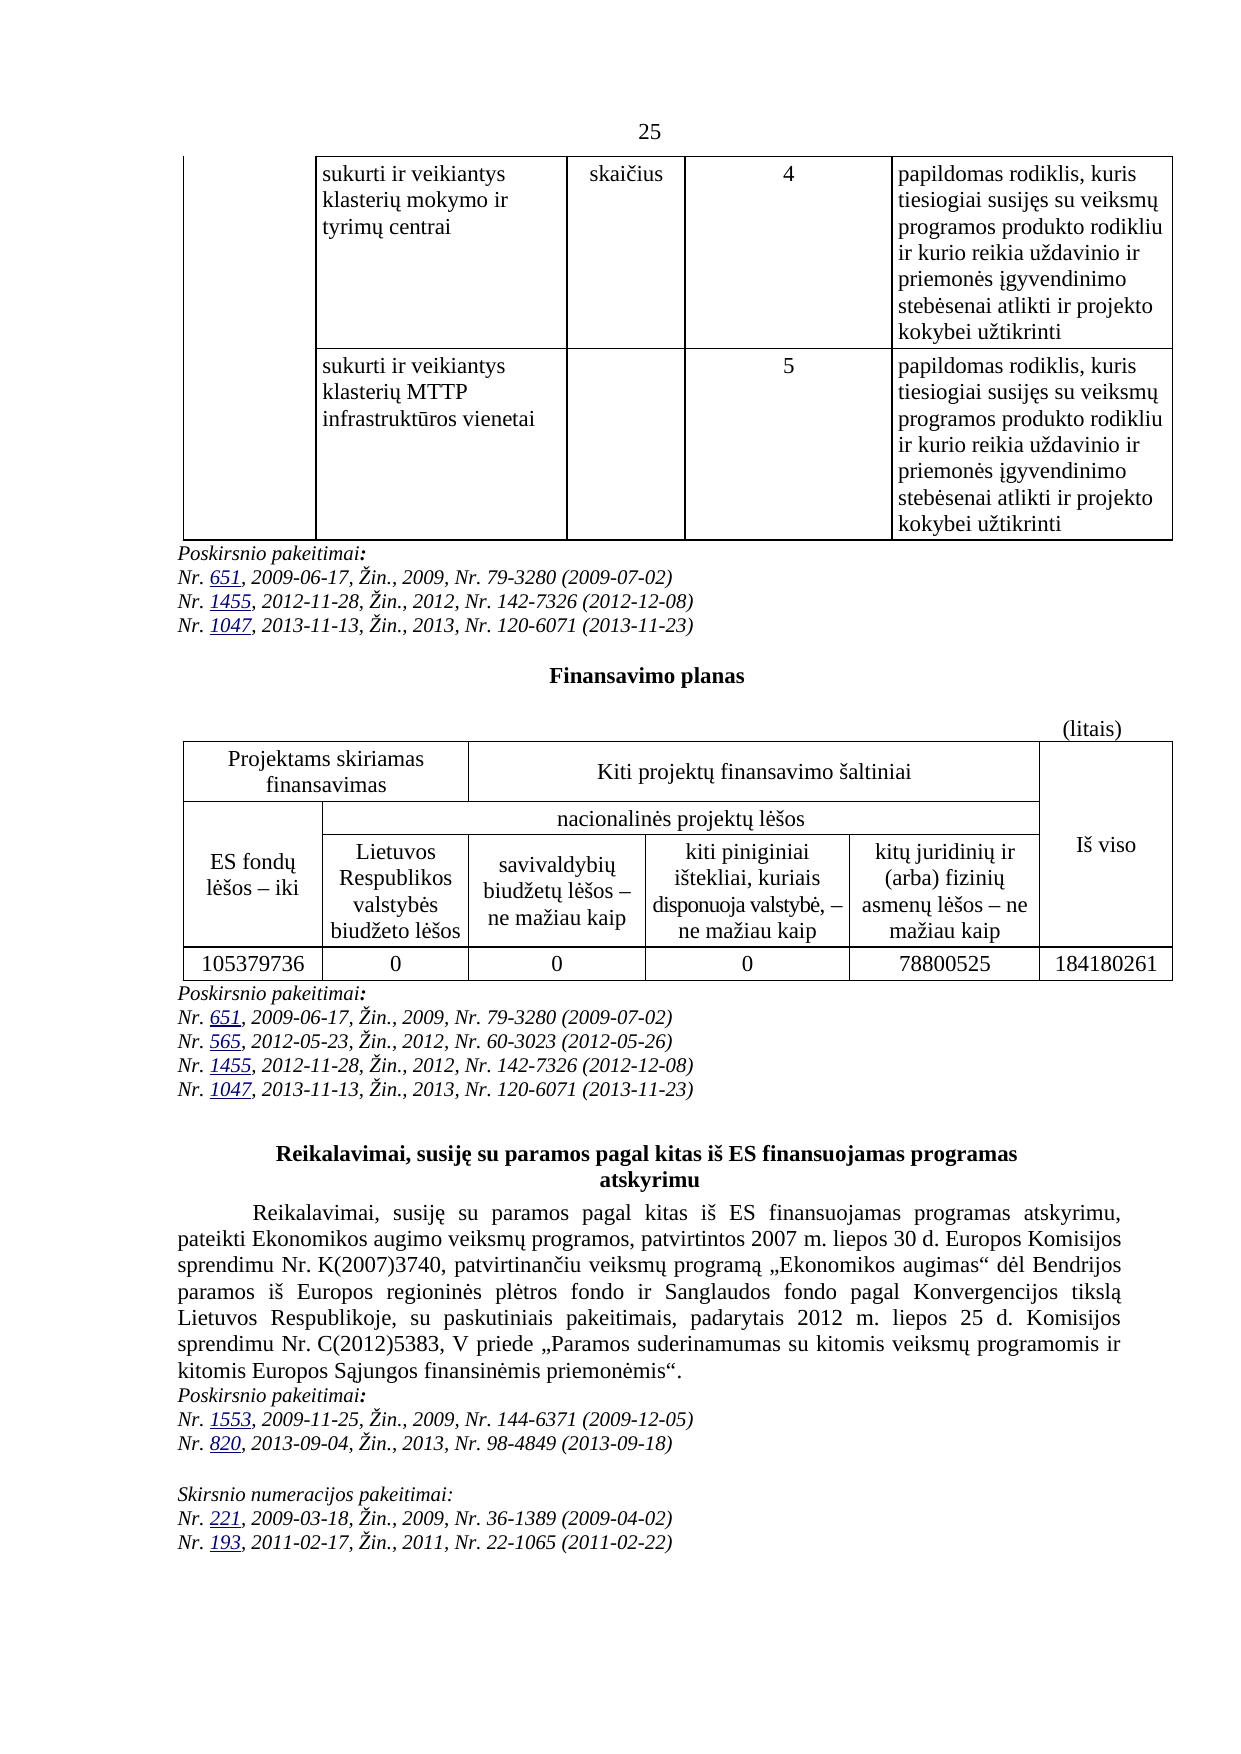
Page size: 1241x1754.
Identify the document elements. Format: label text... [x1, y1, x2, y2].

table_cell papildomas rodiklis, kuris tiesiogiai susijęs su veiksmų programos produkto rodikliu ir kurio reikia uždavinio ir priemonės įgyvendinimo stebėsenai atlikti ir projekto kokybei užtikrinti [893, 157, 1172, 347]
subtitle Poskirsnio pakeitimai: [177, 1383, 1122, 1407]
subtitle Poskirsnio pakeitimai: [177, 541, 1122, 565]
table_cell ES fondų lėšos – iki [184, 802, 322, 946]
table_cell 4 [686, 157, 891, 347]
table_cell savivaldybių biudžetų lėšos – ne mažiau kaip [469, 835, 645, 946]
text Nr. 1455, 2012-11-28, Žin., 2012, Nr. 142-7326 (2012-12-08) [177, 589, 1122, 613]
table_cell 5 [686, 349, 891, 539]
text Nr. 1553, 2009-11-25, Žin., 2009, Nr. 144-6371 (2009-12-05) [177, 1407, 1122, 1431]
table_cell papildomas rodiklis, kuris tiesiogiai susijęs su veiksmų programos produkto rodikliu ir kurio reikia uždavinio ir priemonės įgyvendinimo stebėsenai atlikti ir projekto kokybei užtikrinti [893, 349, 1172, 539]
table_cell skaičius [568, 157, 684, 347]
text Nr. 193, 2011-02-17, Žin., 2011, Nr. 22-1065 (2011-02-22) [177, 1530, 1122, 1554]
table_header Kiti projektų finansavimo šaltiniai [469, 742, 1039, 801]
text Nr. 820, 2013-09-04, Žin., 2013, Nr. 98-4849 (2013-09-18) [177, 1431, 1122, 1455]
table_cell [184, 156, 315, 347]
table_header Projektams skiriamas finansavimas [184, 742, 468, 801]
table_cell [184, 348, 315, 539]
table_cell 0 [323, 948, 468, 979]
table_cell 184180261 [1040, 948, 1172, 979]
subtitle Poskirsnio pakeitimai: [177, 981, 1122, 1005]
text Reikalavimai, susiję su paramos pagal kitas iš ES finansuojamas programas atskyrimu [177, 1113, 1122, 1192]
text Nr. 565, 2012-05-23, Žin., 2012, Nr. 60-3023 (2012-05-26) [177, 1029, 1122, 1053]
table_cell 0 [646, 948, 849, 979]
table_cell kitų juridinių ir (arba) fizinių asmenų lėšos – ne mažiau kaip [850, 835, 1039, 946]
text Nr. 1047, 2013-11-13, Žin., 2013, Nr. 120-6071 (2013-11-23) [177, 613, 1122, 637]
table_cell Lietuvos Respublikos valstybės biudžeto lėšos [323, 835, 468, 946]
text Nr. 651, 2009-06-17, Žin., 2009, Nr. 79-3280 (2009-07-02) [177, 565, 1122, 589]
table_cell 105379736 [184, 948, 322, 979]
table_cell sukurti ir veikiantys klasterių mokymo ir tyrimų centrai [317, 157, 566, 347]
table_cell 0 [469, 948, 645, 979]
text Nr. 651, 2009-06-17, Žin., 2009, Nr. 79-3280 (2009-07-02) [177, 1005, 1122, 1029]
text (litais) [177, 688, 1122, 741]
text Finansavimo planas [177, 662, 1122, 688]
text Nr. 1047, 2013-11-13, Žin., 2013, Nr. 120-6071 (2013-11-23) [177, 1077, 1122, 1101]
table_cell [568, 349, 684, 539]
text Reikalavimai, susiję su paramos pagal kitas iš ES finansuojamas programas atskyrimu, pateikti Ekonomikos augimo veiksmų programos, patvirtintos 2007 m. liepos 30 d. Europos Komisijos sprendimu Nr. K(2007)3740, patvirtinančiu veiksmų programą „Ekonomikos augimas“ dėl Bendrijos paramos iš Europos regioninės plėtros fondo ir Sanglaudos fondo pagal Konvergencijos tikslą Lietuvos Respublikoje, su paskutiniais pakeitimais, padarytais 2012 m. liepos 25 d. Komisijos sprendimu Nr. C(2012)5383, V priede „Paramos suderinamumas su kitomis veiksmų programomis ir kitomis Europos Sąjungos finansinėmis priemonėmis“. [177, 1199, 1122, 1383]
table_cell kiti piniginiai ištekliai, kuriais disponuoja valstybė, – ne mažiau kaip [646, 835, 849, 946]
table_cell 78800525 [850, 948, 1039, 979]
text Nr. 221, 2009-03-18, Žin., 2009, Nr. 36-1389 (2009-04-02) [177, 1506, 1122, 1530]
table_cell nacionalinės projektų lėšos [323, 802, 1039, 834]
text Skirsnio numeracijos pakeitimai: [177, 1482, 1122, 1506]
table_cell sukurti ir veikiantys klasterių MTTP infrastruktūros vienetai [317, 349, 566, 539]
table_header Iš viso [1040, 742, 1172, 946]
text Nr. 1455, 2012-11-28, Žin., 2012, Nr. 142-7326 (2012-12-08) [177, 1053, 1122, 1077]
